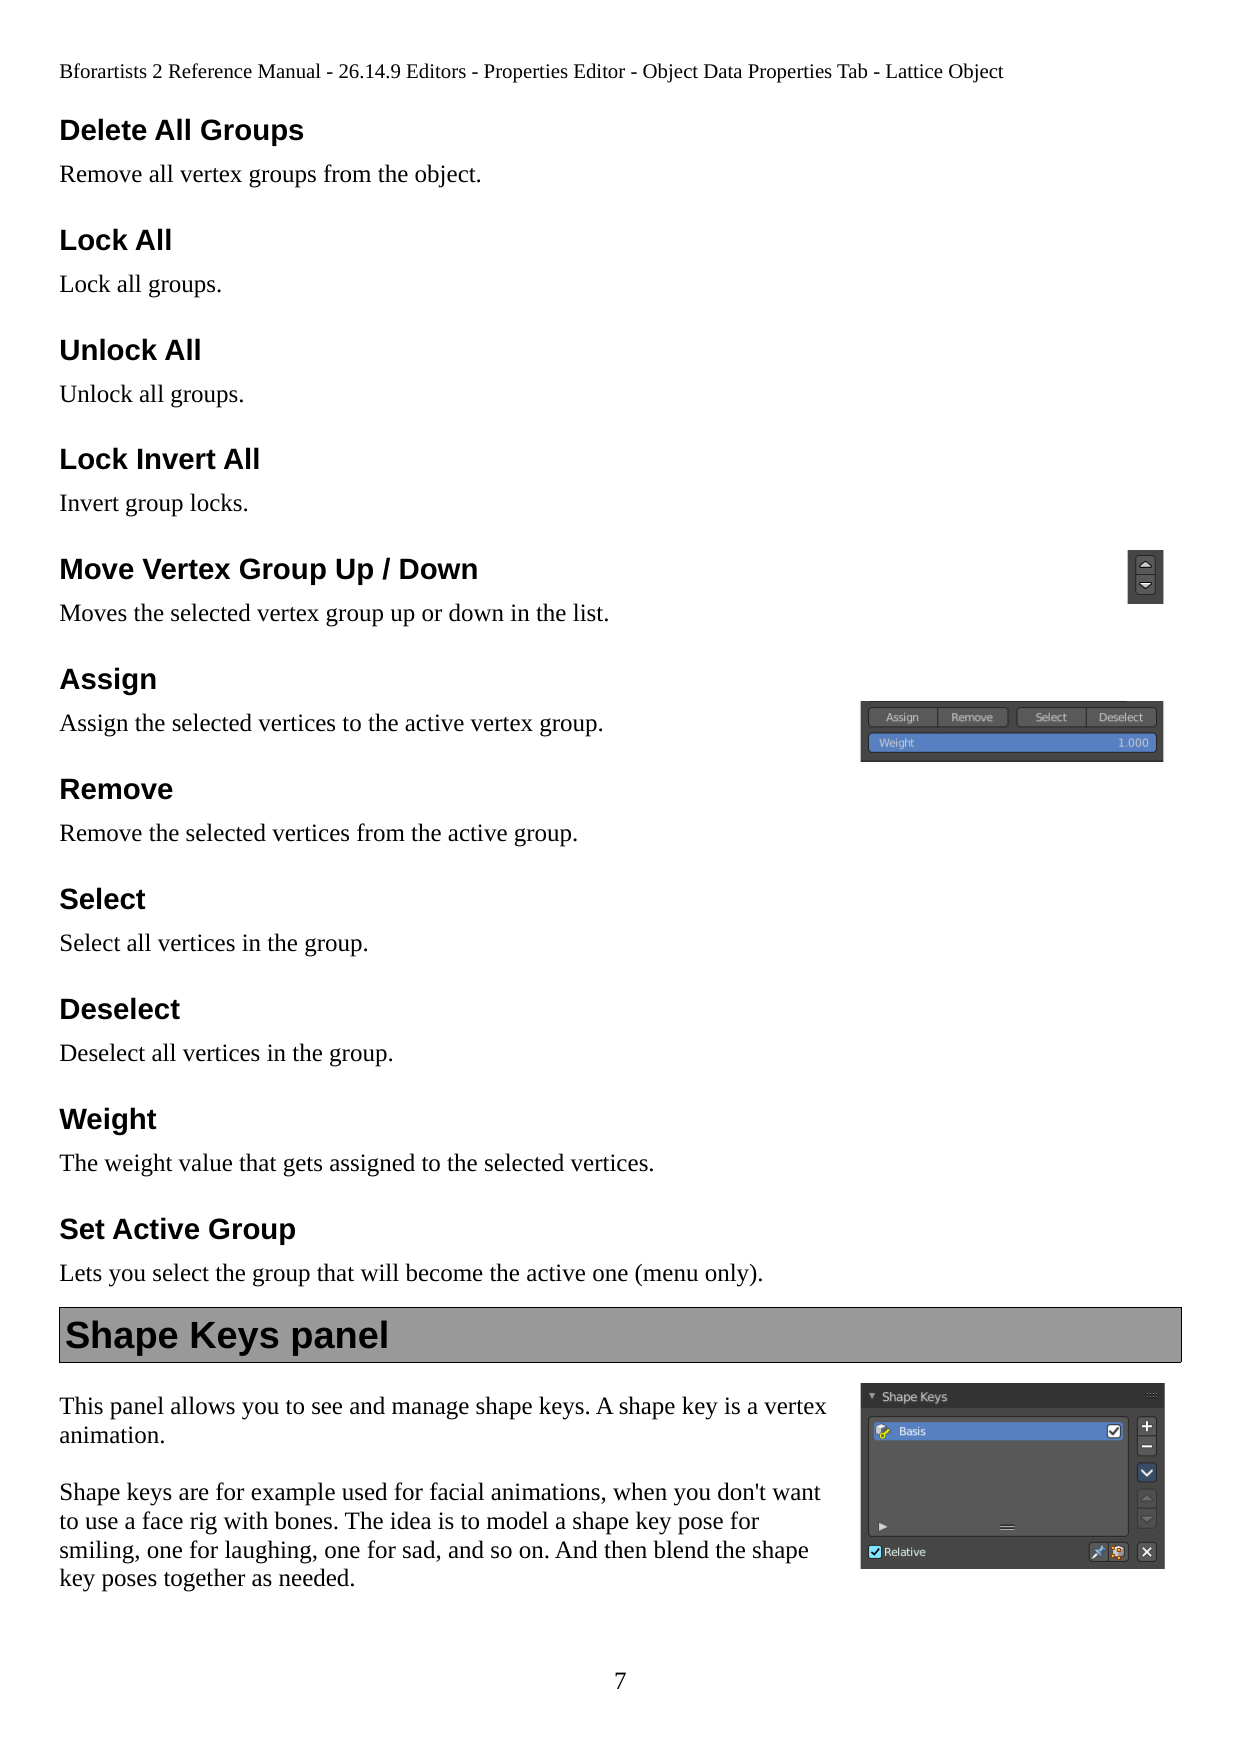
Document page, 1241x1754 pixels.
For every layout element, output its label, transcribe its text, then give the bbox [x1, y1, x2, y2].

subtitle Select [59, 882, 1181, 916]
text Remove the selected vertices from the active group. [59, 818, 1181, 847]
subtitle Weight [59, 1102, 1181, 1135]
subtitle Set Active Group [59, 1212, 1181, 1245]
subtitle [1164, 552, 1181, 586]
text Unlock all groups. [59, 379, 1181, 407]
table_header Shape Keys panel [60, 1308, 1181, 1362]
text Select all vertices in the group. [59, 928, 1181, 957]
picture [1127, 550, 1164, 604]
text Remove all vertex groups from the object. [59, 159, 1181, 188]
text Deselect all vertices in the group. [59, 1038, 1181, 1067]
subtitle Lock Invert All [59, 442, 1181, 476]
subtitle Remove [59, 772, 1181, 806]
subtitle Unlock All [59, 332, 1181, 366]
text Moves the selected vertex group up or down in the list. [59, 598, 1181, 627]
picture [860, 1383, 1165, 1569]
text Shape keys are for example used for facial animations, when you don't want to use a face rig with bones. The idea is to model a shape key pose for smiling, one for laughing, one for sad, and so on. And then blend the shape key poses together as needed. [59, 1477, 1181, 1592]
picture [860, 701, 1164, 762]
subtitle Lock All [59, 222, 1181, 256]
text Assign the selected vertices to the active vertex group. [59, 708, 860, 737]
text Lets you select the group that will become the active one (menu only). [59, 1258, 1181, 1287]
text This panel allows you to see and manage shape keys. A shape key is a vertex animation. [59, 1391, 860, 1448]
subtitle Deselect [59, 992, 1181, 1026]
subtitle Move Vertex Group Up / Down [59, 552, 1127, 586]
text The weight value that gets assigned to the selected vertices. [59, 1148, 1181, 1177]
text Invert group locks. [59, 488, 1181, 517]
subtitle Assign [59, 662, 1181, 696]
text Lock all groups. [59, 269, 1181, 297]
subtitle Delete All Groups [59, 113, 1181, 146]
